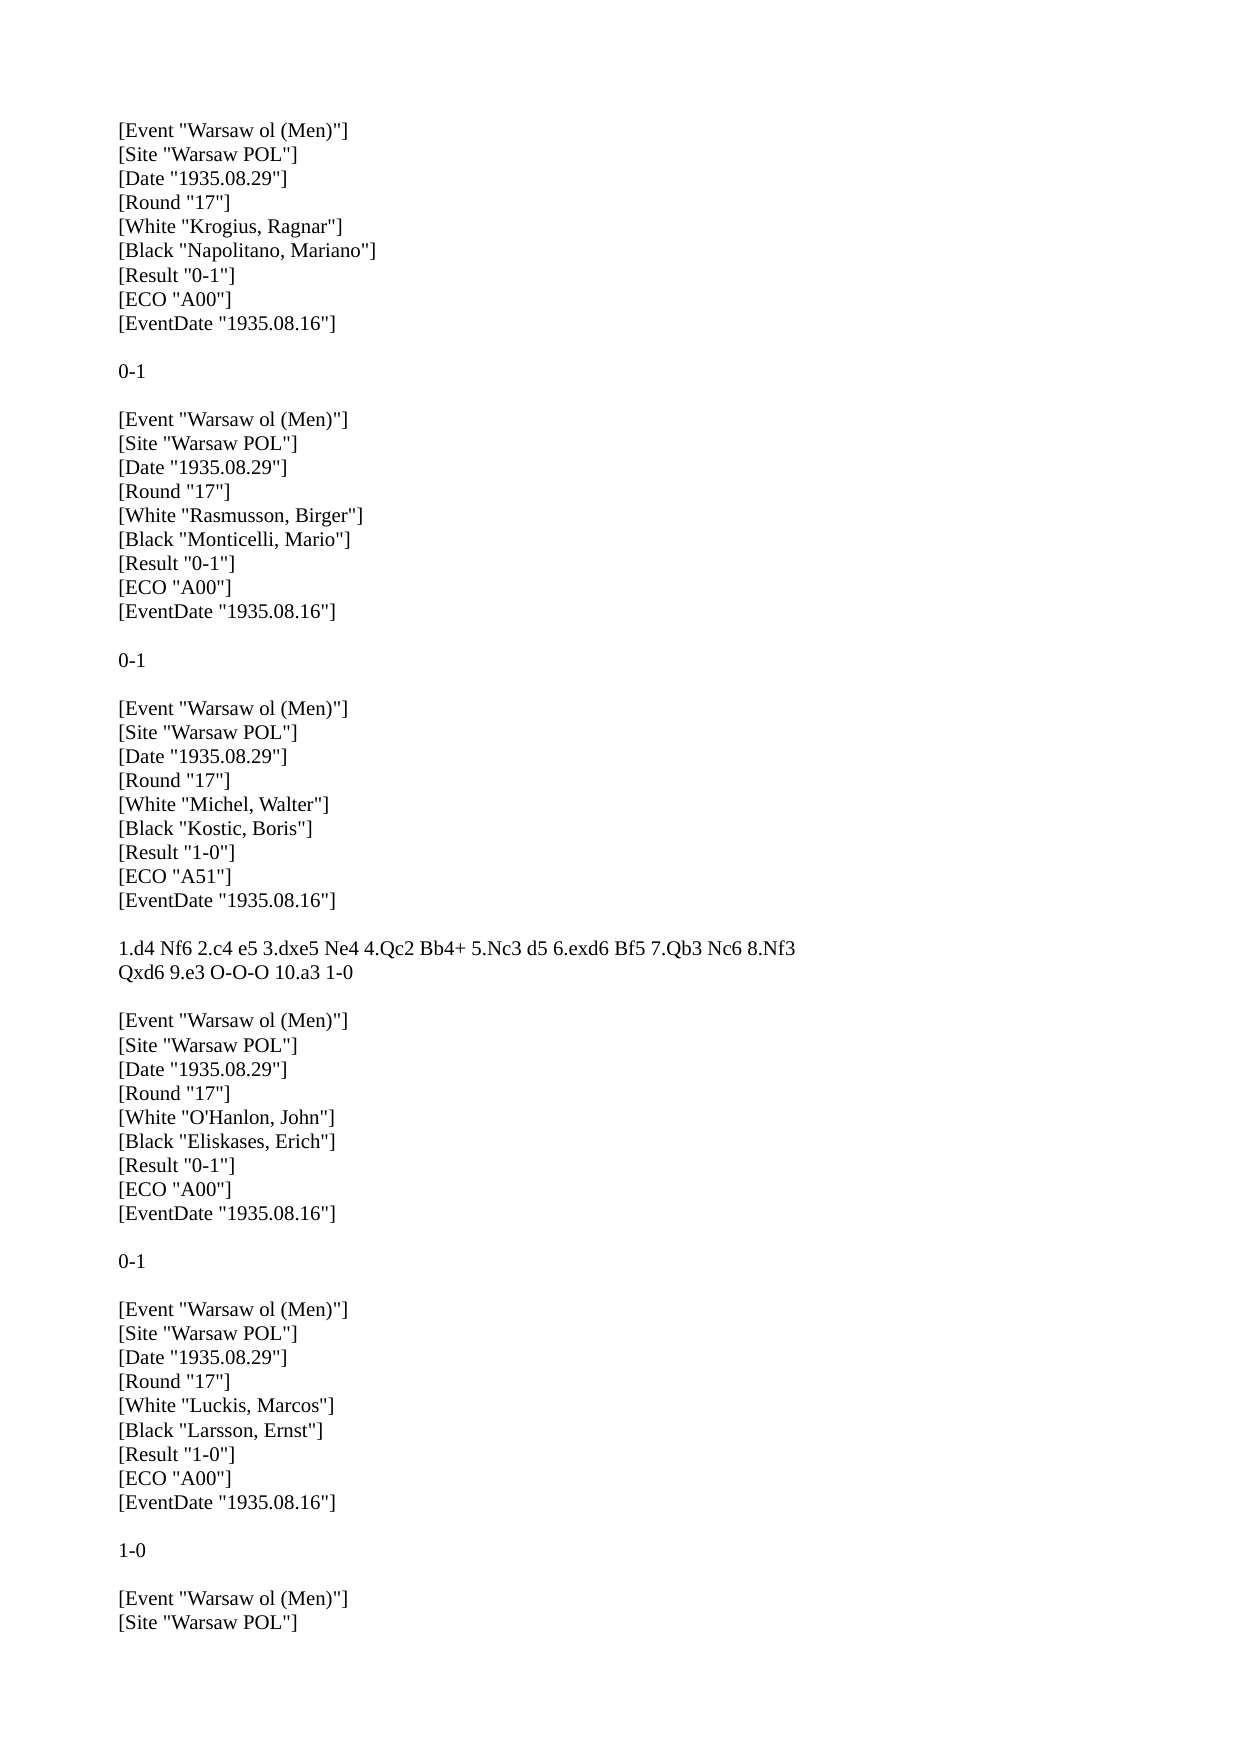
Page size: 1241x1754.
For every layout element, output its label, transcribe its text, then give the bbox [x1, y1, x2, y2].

text [EventDate "1935.08.16"] [118, 311, 1122, 335]
text [Black "Napolitano, Mariano"] [118, 238, 1122, 262]
text [Site "Warsaw POL"] [118, 1610, 1122, 1634]
text [EventDate "1935.08.16"] [118, 1201, 1122, 1225]
text [White "O'Hanlon, John"] [118, 1105, 1122, 1129]
text [ECO "A00"] [118, 575, 1122, 599]
text 0-1 [118, 1249, 1122, 1273]
text [ECO "A51"] [118, 864, 1122, 888]
text [White "Luckis, Marcos"] [118, 1393, 1122, 1417]
text [Site "Warsaw POL"] [118, 720, 1122, 744]
text 1-0 [118, 1538, 1122, 1562]
text [EventDate "1935.08.16"] [118, 599, 1122, 623]
text [Event "Warsaw ol (Men)"] [118, 407, 1122, 431]
text [Event "Warsaw ol (Men)"] [118, 1297, 1122, 1321]
text [Site "Warsaw POL"] [118, 1032, 1122, 1057]
text [Result "1-0"] [118, 1442, 1122, 1466]
text [Round "17"] [118, 1369, 1122, 1393]
text [Date "1935.08.29"] [118, 455, 1122, 479]
text [Date "1935.08.29"] [118, 1057, 1122, 1081]
text [EventDate "1935.08.16"] [118, 1490, 1122, 1514]
text [Site "Warsaw POL"] [118, 431, 1122, 455]
text [ECO "A00"] [118, 287, 1122, 311]
text [Round "17"] [118, 190, 1122, 214]
text [Site "Warsaw POL"] [118, 142, 1122, 166]
text [Site "Warsaw POL"] [118, 1321, 1122, 1345]
text [Date "1935.08.29"] [118, 166, 1122, 190]
text [Black "Kostic, Boris"] [118, 816, 1122, 840]
text [Result "0-1"] [118, 1153, 1122, 1177]
text 1.d4 Nf6 2.c4 e5 3.dxe5 Ne4 4.Qc2 Bb4+ 5.Nc3 d5 6.exd6 Bf5 7.Qb3 Nc6 8.Nf3 [118, 936, 1122, 960]
text 0-1 [118, 647, 1122, 672]
text 0-1 [118, 359, 1122, 383]
text [Date "1935.08.29"] [118, 744, 1122, 768]
text [Result "0-1"] [118, 551, 1122, 575]
text [Result "0-1"] [118, 262, 1122, 287]
text [EventDate "1935.08.16"] [118, 888, 1122, 912]
text [Event "Warsaw ol (Men)"] [118, 696, 1122, 720]
text [Result "1-0"] [118, 840, 1122, 864]
text [White "Rasmusson, Birger"] [118, 503, 1122, 527]
text [Event "Warsaw ol (Men)"] [118, 1586, 1122, 1610]
text [White "Michel, Walter"] [118, 792, 1122, 816]
text [Date "1935.08.29"] [118, 1345, 1122, 1369]
text [Round "17"] [118, 768, 1122, 792]
text [Black "Monticelli, Mario"] [118, 527, 1122, 551]
text [Event "Warsaw ol (Men)"] [118, 118, 1122, 142]
text [Black "Eliskases, Erich"] [118, 1129, 1122, 1153]
text [White "Krogius, Ragnar"] [118, 214, 1122, 238]
text [ECO "A00"] [118, 1177, 1122, 1201]
text [Event "Warsaw ol (Men)"] [118, 1008, 1122, 1032]
text Qxd6 9.e3 O-O-O 10.a3 1-0 [118, 960, 1122, 984]
text [ECO "A00"] [118, 1466, 1122, 1490]
text [Black "Larsson, Ernst"] [118, 1417, 1122, 1442]
text [Round "17"] [118, 479, 1122, 503]
text [Round "17"] [118, 1081, 1122, 1105]
